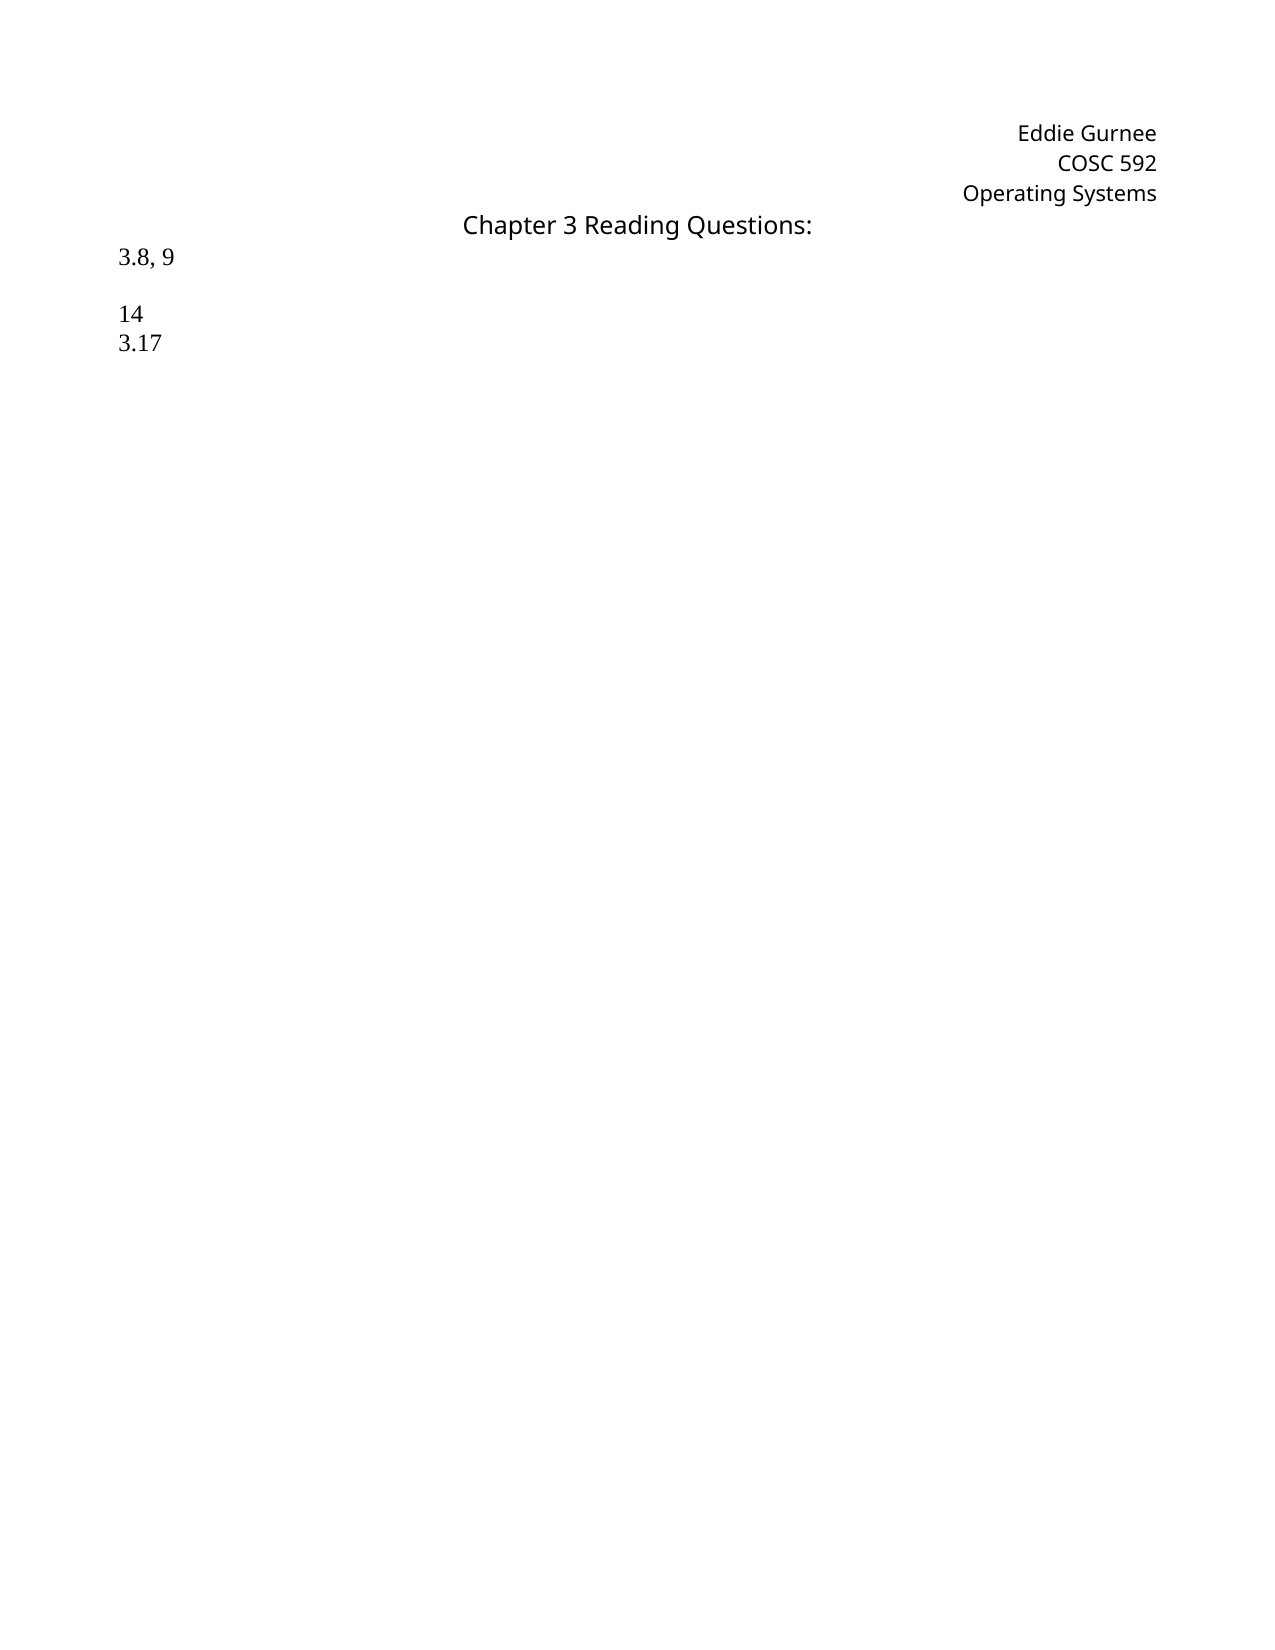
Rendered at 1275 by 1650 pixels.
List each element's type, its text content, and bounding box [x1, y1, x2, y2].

text 14 [118, 299, 1157, 328]
text 3.17 [118, 328, 1157, 357]
text COSC 592 [118, 148, 1157, 178]
text Eddie Gurnee [118, 118, 1157, 148]
text 3.8, 9 [118, 242, 1157, 270]
text Chapter 3 Reading Questions: [118, 207, 1157, 242]
text Operating Systems [118, 178, 1157, 207]
